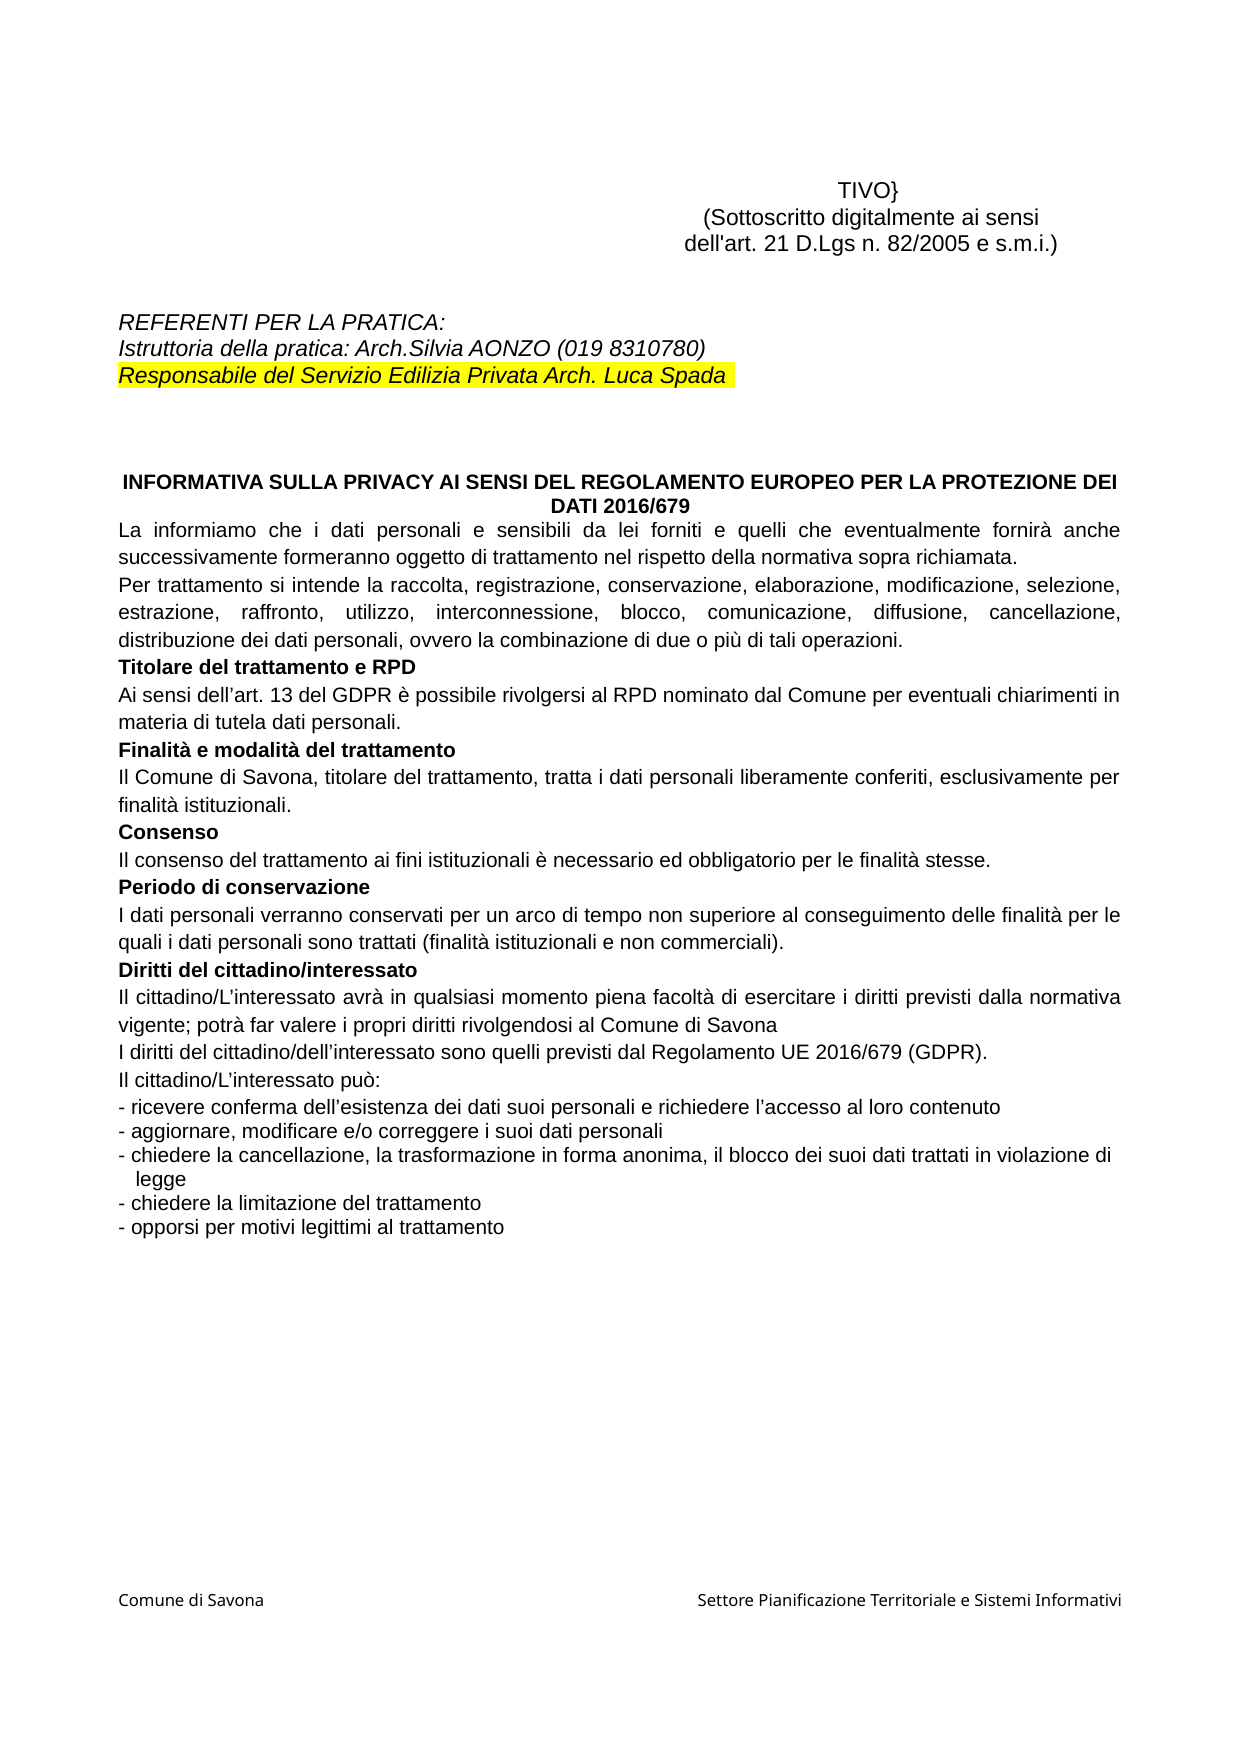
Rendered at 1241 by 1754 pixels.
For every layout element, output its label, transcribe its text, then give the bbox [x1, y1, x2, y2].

text - ricevere conferma dell’esistenza dei dati suoi personali e richiedere l’accesso al loro contenuto [118, 1095, 1122, 1119]
text La informiamo che i dati personali e sensibili da lei forniti e quelli che eventualmente fornirà anche successivamente formeranno oggetto di trattamento nel rispetto della normativa sopra richiamata. [118, 517, 1122, 569]
text Il consenso del trattamento ai fini istituzionali è necessario ed obbligatorio per le finalità stesse. [118, 847, 1122, 871]
text Periodo di conservazione [118, 875, 1122, 899]
text Il cittadino/L’interessato può: [118, 1067, 1122, 1091]
table_cell [118, 177, 620, 283]
text legge [118, 1167, 1122, 1191]
text - aggiornare, modificare e/o correggere i suoi dati personali [118, 1119, 1122, 1143]
text Consenso [118, 820, 1122, 844]
text Il cittadino/L’interessato avrà in qualsiasi momento piena facoltà di esercitare i diritti previsti dalla normativa vigente; potrà far valere i propri diritti rivolgendosi al Comune di Savona [118, 985, 1122, 1036]
text I dati personali verranno conservati per un arco di tempo non superiore al conseguimento delle finalità per le quali i dati personali sono trattati (finalità istituzionali e non commerciali). [118, 902, 1122, 954]
text - chiedere la cancellazione, la trasformazione in forma anonima, il blocco dei suoi dati trattati in violazione di [118, 1143, 1122, 1167]
text Ai sensi dell’art. 13 del GDPR è possibile rivolgersi al RPD nominato dal Comune per eventuali chiarimenti in materia di tutela dati personali. [118, 682, 1122, 734]
text INFORMATIVA SULLA PRIVACY AI SENSI DEL REGOLAMENTO EUROPEO PER LA PROTEZIONE DEI DATI 2016/679 [118, 469, 1122, 517]
text I diritti del cittadino/dell’interessato sono quelli previsti dal Regolamento UE 2016/679 (GDPR). [118, 1040, 1122, 1064]
text Finalità e modalità del trattamento [118, 737, 1122, 761]
text Per trattamento si intende la raccolta, registrazione, conservazione, elaborazione, modificazione, selezione, estrazione, raffronto, utilizzo, interconnessione, blocco, comunicazione, diffusione, cancellazione, distribuzione dei dati personali, ovvero la combinazione di due o più di tali operazioni. [118, 572, 1122, 651]
text Diritti del cittadino/interessato [118, 957, 1122, 981]
text Responsabile del Servizio Edilizia Privata Arch. Luca Spada [118, 362, 1122, 388]
table_cell TIVO} (Sottoscritto digitalmente ai sensi dell'art. 21 D.Lgs n. 82/2005 e s.m.i.) [620, 177, 1122, 283]
text - chiedere la limitazione del trattamento [118, 1191, 1122, 1215]
text Titolare del trattamento e RPD [118, 655, 1122, 679]
text Il Comune di Savona, titolare del trattamento, tratta i dati personali liberamente conferiti, esclusivamente per finalità istituzionali. [118, 765, 1122, 816]
text REFERENTI PER LA PRATICA: [118, 309, 1122, 335]
text - opporsi per motivi legittimi al trattamento [118, 1215, 1122, 1239]
text Istruttoria della pratica: Arch.Silvia AONZO (019 8310780) [118, 335, 1122, 362]
